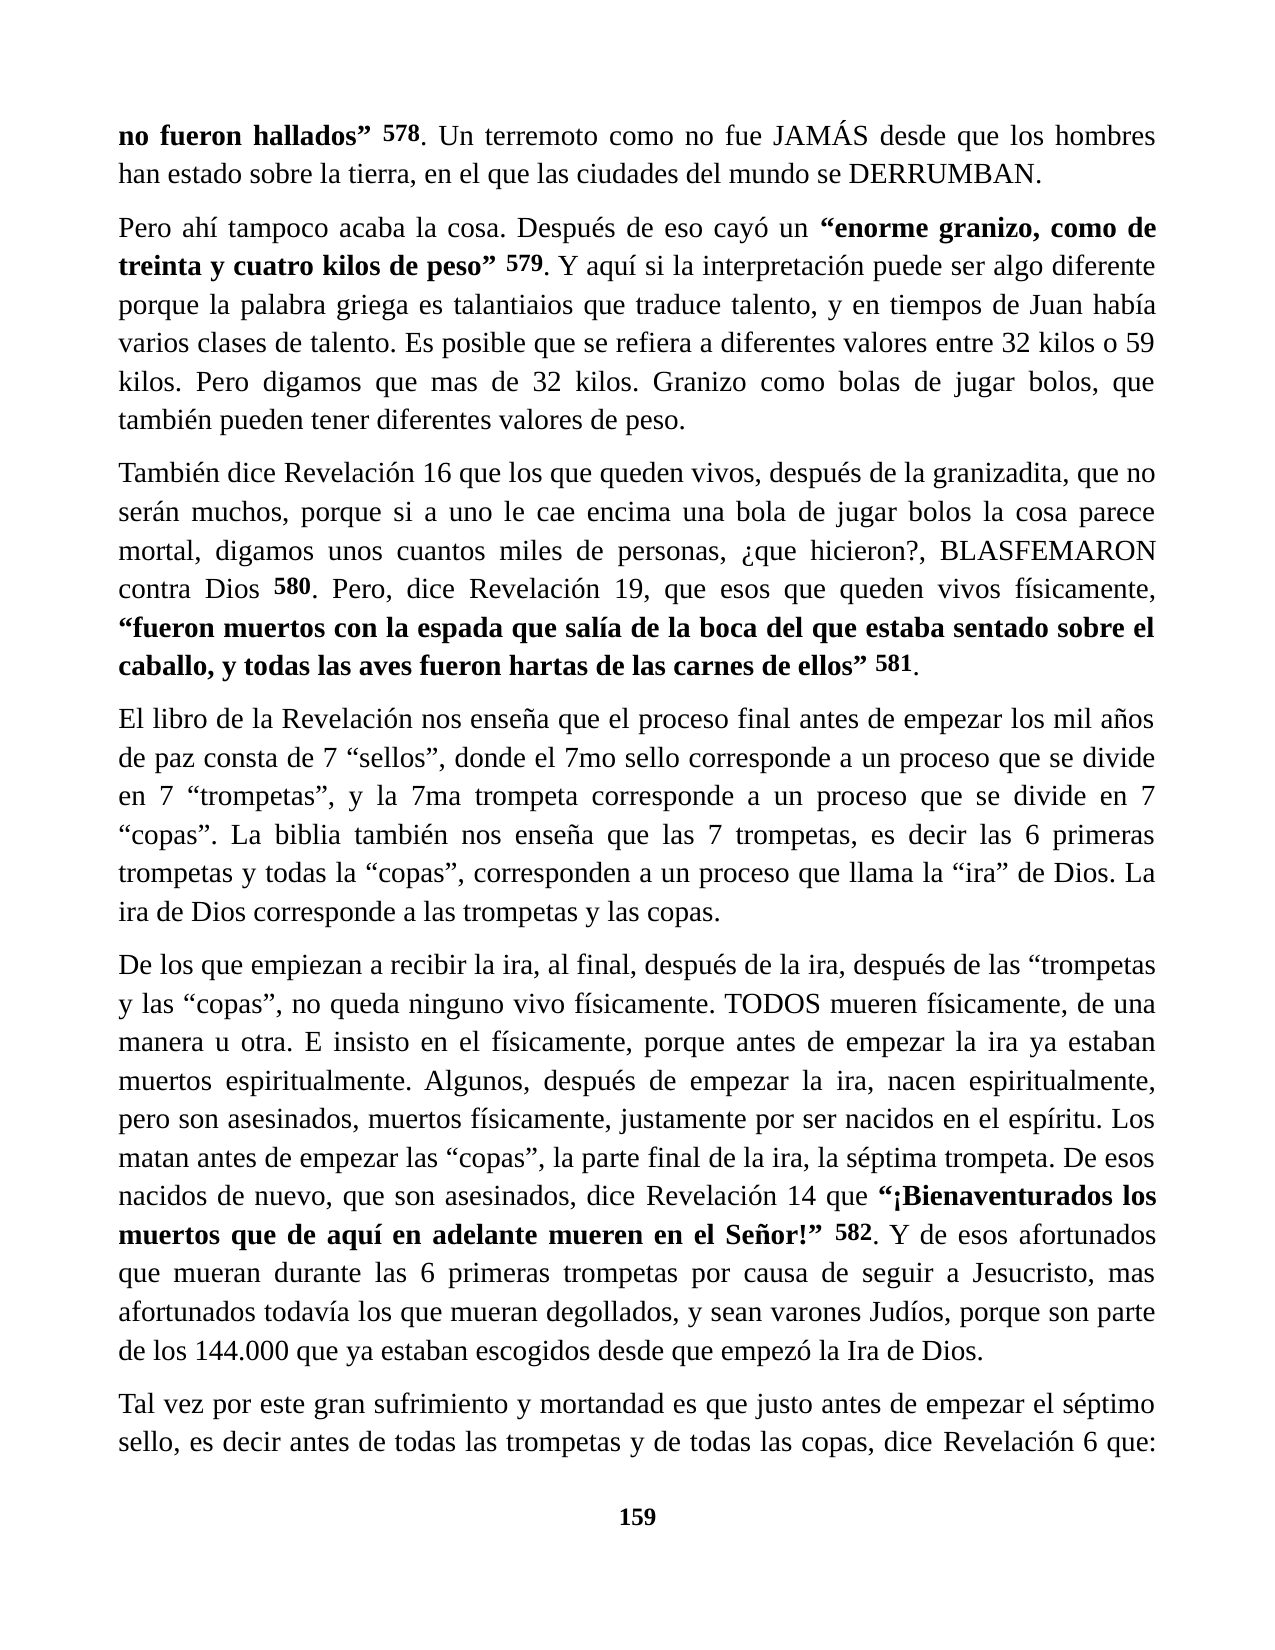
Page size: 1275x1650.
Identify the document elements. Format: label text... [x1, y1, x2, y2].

text Tal vez por este gran sufrimiento y mortandad es que justo antes de empezar el séptimo sello, es decir antes de todas las trompetas y de todas las copas, dice Revelación 6 que: [118, 1386, 1157, 1458]
text De los que empiezan a recibir la ira, al final, después de la ira, después de las “trompetas y las “copas”, no queda ninguno vivo físicamente. TODOS mueren físicamente, de una manera u otra. E insisto en el físicamente, porque antes de empezar la ira ya estaban muertos espiritualmente. Algunos, después de empezar la ira, nacen espiritualmente, pero son asesinados, muertos físicamente, justamente por ser nacidos en el espíritu. Los matan antes de empezar las “copas”, la parte final de la ira, la séptima trompeta. De esos nacidos de nuevo, que son asesinados, dice Revelación 14 que “¡Bienaventurados los muertos que de aquí en adelante mueren en el Señor!” . Y de esos afortunados que mueran durante las 6 primeras trompetas por causa de seguir a Jesucristo, mas afortunados todavía los que mueran degollados, y sean varones Judíos, porque son parte de los 144.000 que ya estaban escogidos desde que empezó la Ira de Dios. [118, 947, 1157, 1366]
text no fueron hallados” . Un terremoto como no fue JAMÁS desde que los hombres han estado sobre la tierra, en el que las ciudades del mundo se DERRUMBAN. [118, 118, 1157, 190]
text También dice Revelación 16 que los que queden vivos, después de la granizadita, que no serán muchos, porque si a uno le cae encima una bola de jugar bolos la cosa parece mortal, digamos unos cuantos miles de personas, ¿que hicieron?, BLASFEMARON contra Dios . Pero, dice Revelación 19, que esos que queden vivos físicamente, “fueron muertos con la espada que salía de la boca del que estaba sentado sobre el caballo, y todas las aves fueron hartas de las carnes de ellos” . [118, 456, 1157, 682]
text El libro de la Revelación nos enseña que el proceso final antes de empezar los mil años de paz consta de 7 “sellos”, donde el 7mo sello corresponde a un proceso que se divide en 7 “trompetas”, y la 7ma trompeta corresponde a un proceso que se divide en 7 “copas”. La biblia también nos enseña que las 7 trompetas, es decir las 6 primeras trompetas y todas la “copas”, corresponden a un proceso que llama la “ira” de Dios. La ira de Dios corresponde a las trompetas y las copas. [118, 701, 1157, 928]
text Pero ahí tampoco acaba la cosa. Después de eso cayó un “enorme granizo, como de treinta y cuatro kilos de peso” . Y aquí si la interpretación puede ser algo diferente porque la palabra griega es talantiaios que traduce talento, y en tiempos de Juan había varios clases de talento. Es posible que se refiera a diferentes valores entre 32 kilos o 59 kilos. Pero digamos que mas de 32 kilos. Granizo como bolas de jugar bolos, que también pueden tener diferentes valores de peso. [118, 210, 1157, 436]
